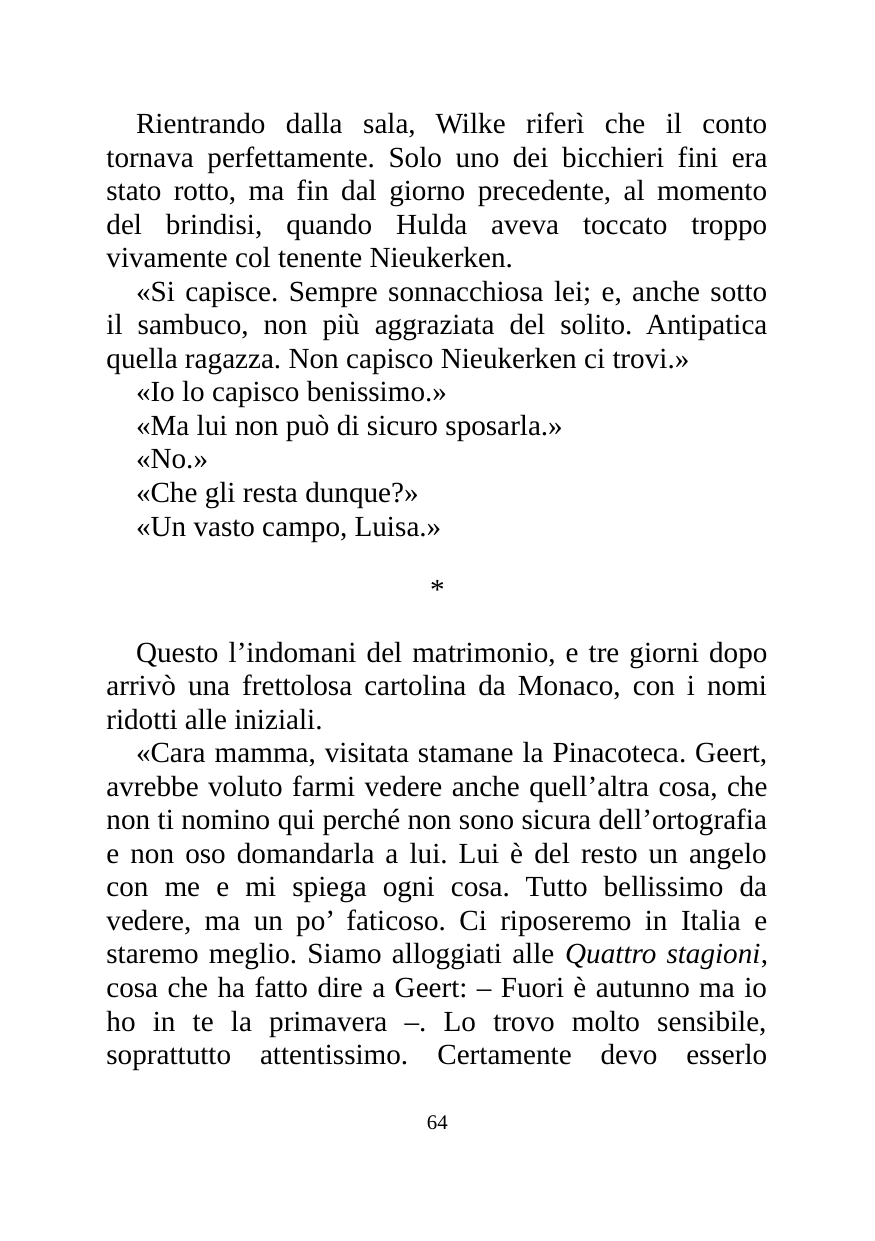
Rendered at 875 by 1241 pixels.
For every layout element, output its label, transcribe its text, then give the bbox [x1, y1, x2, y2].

text Questo l’indomani del matrimonio, e tre giorni dopo arrivò una frettolosa cartolina da Monaco, con i nomi ridotti alle iniziali. [106, 635, 768, 735]
text Rientrando dalla sala, Wilke riferì che il conto tornava perfettamente. Solo uno dei bicchieri fini era stato rotto, ma fin dal giorno precedente, al momento del brindisi, quando Hulda aveva toccato troppo vivamente col tenente Nieukerken. [106, 106, 768, 274]
text «Io lo capisco benissimo.» [106, 374, 768, 408]
text «Cara mamma, visitata stamane la Pinacoteca. Geert, avrebbe voluto farmi vedere anche quell’altra cosa, che non ti nomino qui perché non sono sicura dell’ortografia e non oso domandarla a lui. Lui è del resto un angelo con me e mi spiega ogni cosa. Tutto bellissimo da vedere, ma un po’ faticoso. Ci riposeremo in Italia e staremo meglio. Siamo alloggiati alle Quattro stagioni, cosa che ha fatto dire a Geert: – Fuori è autunno ma io ho in te la primavera –. Lo trovo molto sensibile, soprattutto attentissimo. Certamente devo esserlo [106, 735, 768, 1071]
text «Che gli resta dunque?» [106, 475, 768, 509]
text «Un vasto campo, Luisa.» [106, 509, 768, 542]
text «Ma lui non può di sicuro sposarla.» [106, 408, 768, 442]
text «No.» [106, 442, 768, 475]
text * [106, 572, 768, 605]
text «Si capisce. Sempre sonnacchiosa lei; e, anche sotto il sambuco, non più aggraziata del solito. Antipatica quella ragazza. Non capisco Nieukerken ci trovi.» [106, 274, 768, 374]
